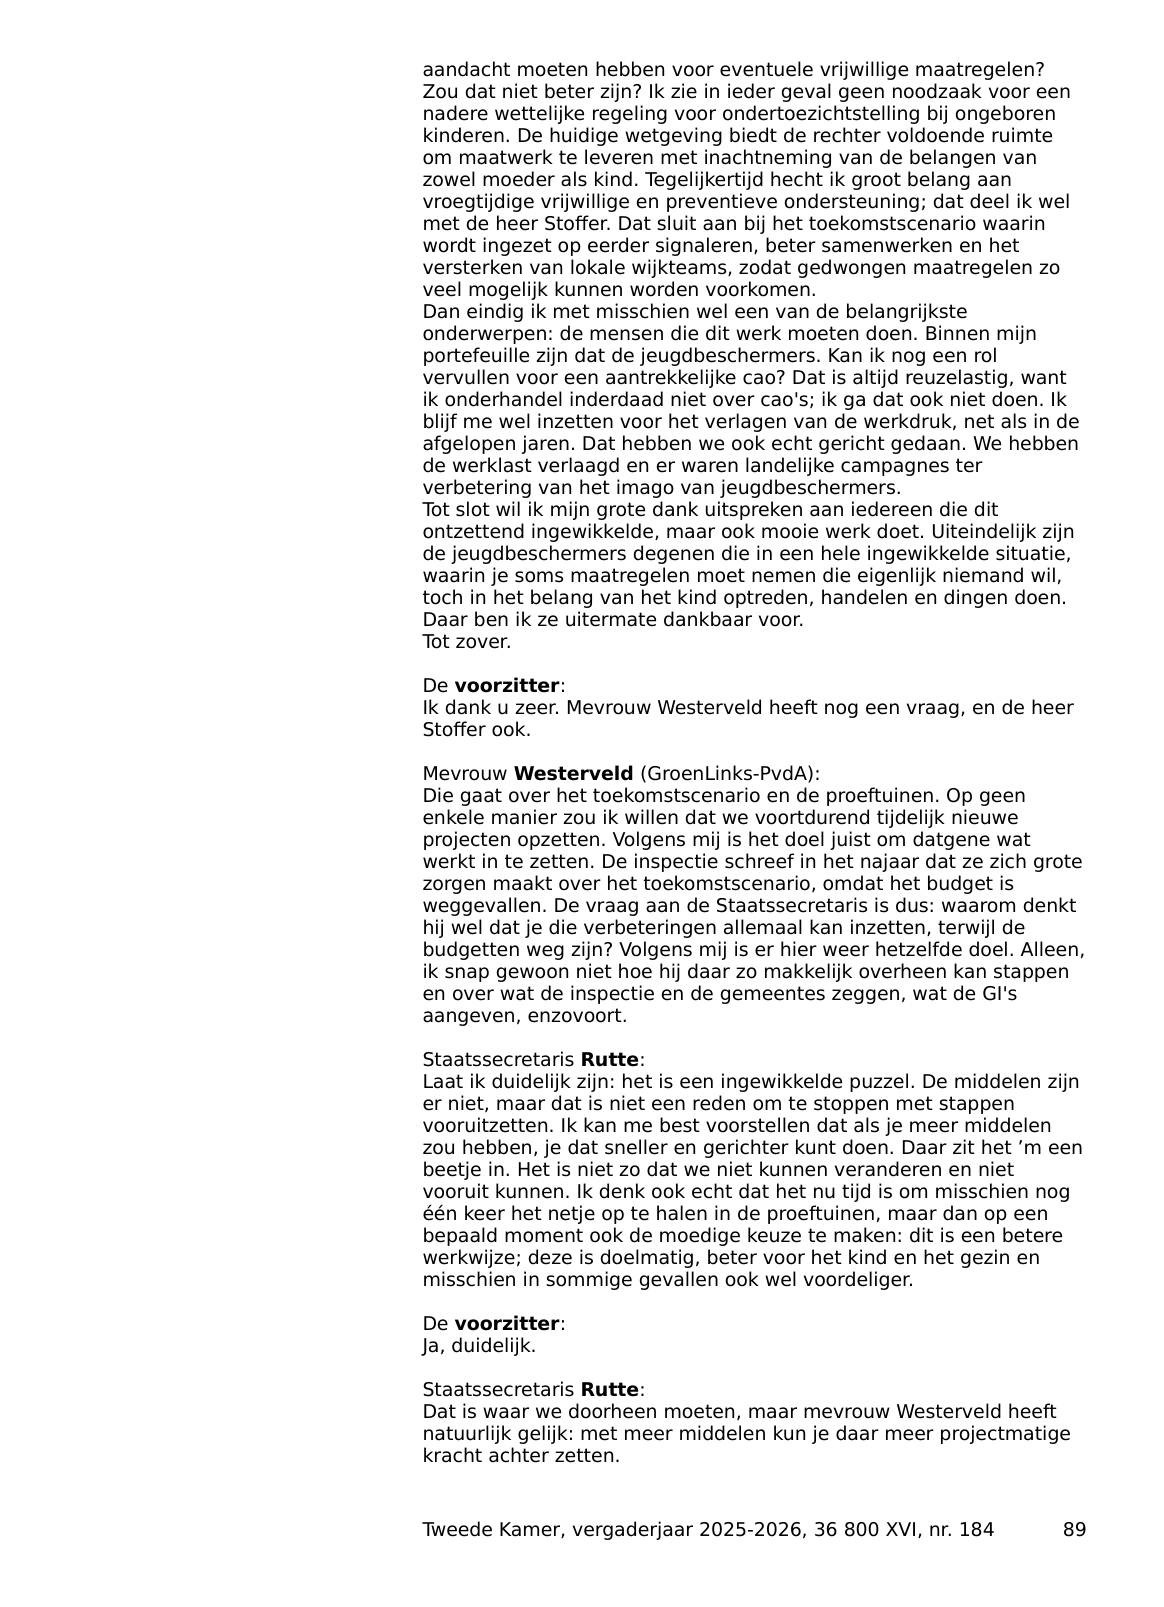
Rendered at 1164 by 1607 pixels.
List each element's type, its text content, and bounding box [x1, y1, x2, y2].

text Staatssecretaris Rutte: [422, 1379, 1087, 1401]
text Tot zover. [422, 631, 1087, 652]
text Ik dank u zeer. Mevrouw Westerveld heeft nog een vraag, en de heer Stoffer ook. [422, 697, 1087, 741]
text Ja, duidelijk. [422, 1335, 1087, 1357]
text Mevrouw Westerveld (GroenLinks-PvdA): [422, 763, 1087, 785]
text Die gaat over het toekomstscenario en de proeftuinen. Op geen enkele manier zou ik willen dat we voortdurend tijdelijk nieuwe projecten opzetten. Volgens mij is het doel juist om datgene wat werkt in te zetten. De inspectie schreef in het najaar dat ze zich grote zorgen maakt over het toekomstscenario, omdat het budget is weggevallen. De vraag aan de Staatssecretaris is dus: waarom denkt hij wel dat je die verbeteringen allemaal kan inzetten, terwijl de budgetten weg zijn? Volgens mij is er hier weer hetzelfde doel. Alleen, ik snap gewoon niet hoe hij daar zo makkelijk overheen kan stappen en over wat de inspectie en de gemeentes zeggen, wat de GI's aangeven, enzovoort. [422, 785, 1087, 1027]
text De voorzitter: [422, 1313, 1087, 1335]
text Tot slot wil ik mijn grote dank uitspreken aan iedereen die dit ontzettend ingewikkelde, maar ook mooie werk doet. Uiteindelijk zijn de jeugdbeschermers degenen die in een hele ingewikkelde situatie, waarin je soms maatregelen moet nemen die eigenlijk niemand wil, toch in het belang van het kind optreden, handelen en dingen doen. Daar ben ik ze uitermate dankbaar voor. [422, 499, 1087, 631]
text De voorzitter: [422, 675, 1087, 697]
text Staatssecretaris Rutte: [422, 1049, 1087, 1071]
text Laat ik duidelijk zijn: het is een ingewikkelde puzzel. De middelen zijn er niet, maar dat is niet een reden om te stoppen met stappen vooruitzetten. Ik kan me best voorstellen dat als je meer middelen zou hebben, je dat sneller en gerichter kunt doen. Daar zit het ’m een beetje in. Het is niet zo dat we niet kunnen veranderen en niet vooruit kunnen. Ik denk ook echt dat het nu tijd is om misschien nog één keer het netje op te halen in de proeftuinen, maar dan op een bepaald moment ook de moedige keuze te maken: dit is een betere werkwijze; deze is doelmatig, beter voor het kind en het gezin en misschien in sommige gevallen ook wel voordeliger. [422, 1071, 1087, 1291]
text Dat is waar we doorheen moeten, maar mevrouw Westerveld heeft natuurlijk gelijk: met meer middelen kun je daar meer projectmatige kracht achter zetten. [422, 1401, 1087, 1467]
text Dan eindig ik met misschien wel een van de belangrijkste onderwerpen: de mensen die dit werk moeten doen. Binnen mijn portefeuille zijn dat de jeugdbeschermers. Kan ik nog een rol vervullen voor een aantrekkelijke cao? Dat is altijd reuzelastig, want ik onderhandel inderdaad niet over cao's; ik ga dat ook niet doen. Ik blijf me wel inzetten voor het verlagen van de werkdruk, net als in de afgelopen jaren. Dat hebben we ook echt gericht gedaan. We hebben de werklast verlaagd en er waren landelijke campagnes ter verbetering van het imago van jeugdbeschermers. [422, 301, 1087, 499]
text aandacht moeten hebben voor eventuele vrijwillige maatregelen? Zou dat niet beter zijn? Ik zie in ieder geval geen noodzaak voor een nadere wettelijke regeling voor ondertoezichtstelling bij ongeboren kinderen. De huidige wetgeving biedt de rechter voldoende ruimte om maatwerk te leveren met inachtneming van de belangen van zowel moeder als kind. Tegelijkertijd hecht ik groot belang aan vroegtijdige vrijwillige en preventieve ondersteuning; dat deel ik wel met de heer Stoffer. Dat sluit aan bij het toekomstscenario waarin wordt ingezet op eerder signaleren, beter samenwerken en het versterken van lokale wijkteams, zodat gedwongen maatregelen zo veel mogelijk kunnen worden voorkomen. [422, 59, 1087, 301]
